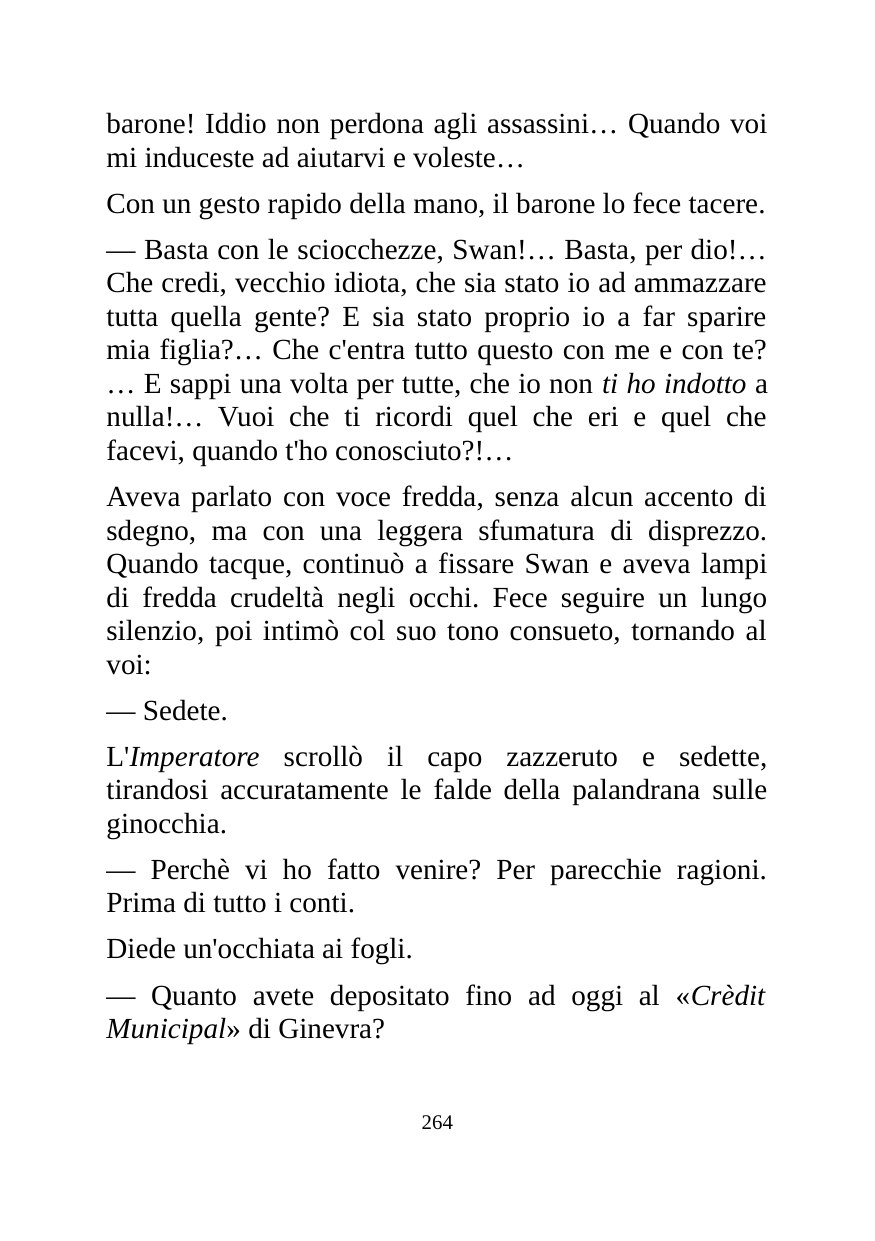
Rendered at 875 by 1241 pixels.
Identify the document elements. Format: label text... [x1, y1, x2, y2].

text L'Imperatore scrollò il capo zazzeruto e sedette, tirandosi accuratamente le falde della palandrana sulle ginocchia. [106, 739, 768, 839]
text barone! Iddio non perdona agli assassini… Quando voi mi induceste ad aiutarvi e voleste… [106, 106, 768, 173]
text Aveva parlato con voce fredda, senza alcun accento di sdegno, ma con una leggera sfumatura di disprezzo. Quando tacque, continuò a fissare Swan e aveva lampi di fredda crudeltà negli occhi. Fece seguire un lungo silenzio, poi intimò col suo tono consueto, tornando al voi: [106, 479, 768, 680]
text Con un gesto rapido della mano, il barone lo fece tacere. [106, 186, 768, 219]
text — Perchè vi ho fatto venire? Per parecchie ragioni. Prima di tutto i conti. [106, 852, 768, 919]
text — Quanto avete depositato fino ad oggi al «Crèdit Municipal» di Ginevra? [106, 978, 768, 1045]
text — Sedete. [106, 693, 768, 726]
text — Basta con le sciocchezze, Swan!… Basta, per dio!… Che credi, vecchio idiota, che sia stato io ad ammazzare tutta quella gente? E sia stato proprio io a far sparire mia figlia?… Che c'entra tutto questo con me e con te?… E sappi una volta per tutte, che io non ti ho indotto a nulla!… Vuoi che ti ricordi quel che eri e quel che facevi, quando t'ho conosciuto?!… [106, 232, 768, 467]
text Diede un'occhiata ai fogli. [106, 932, 768, 965]
